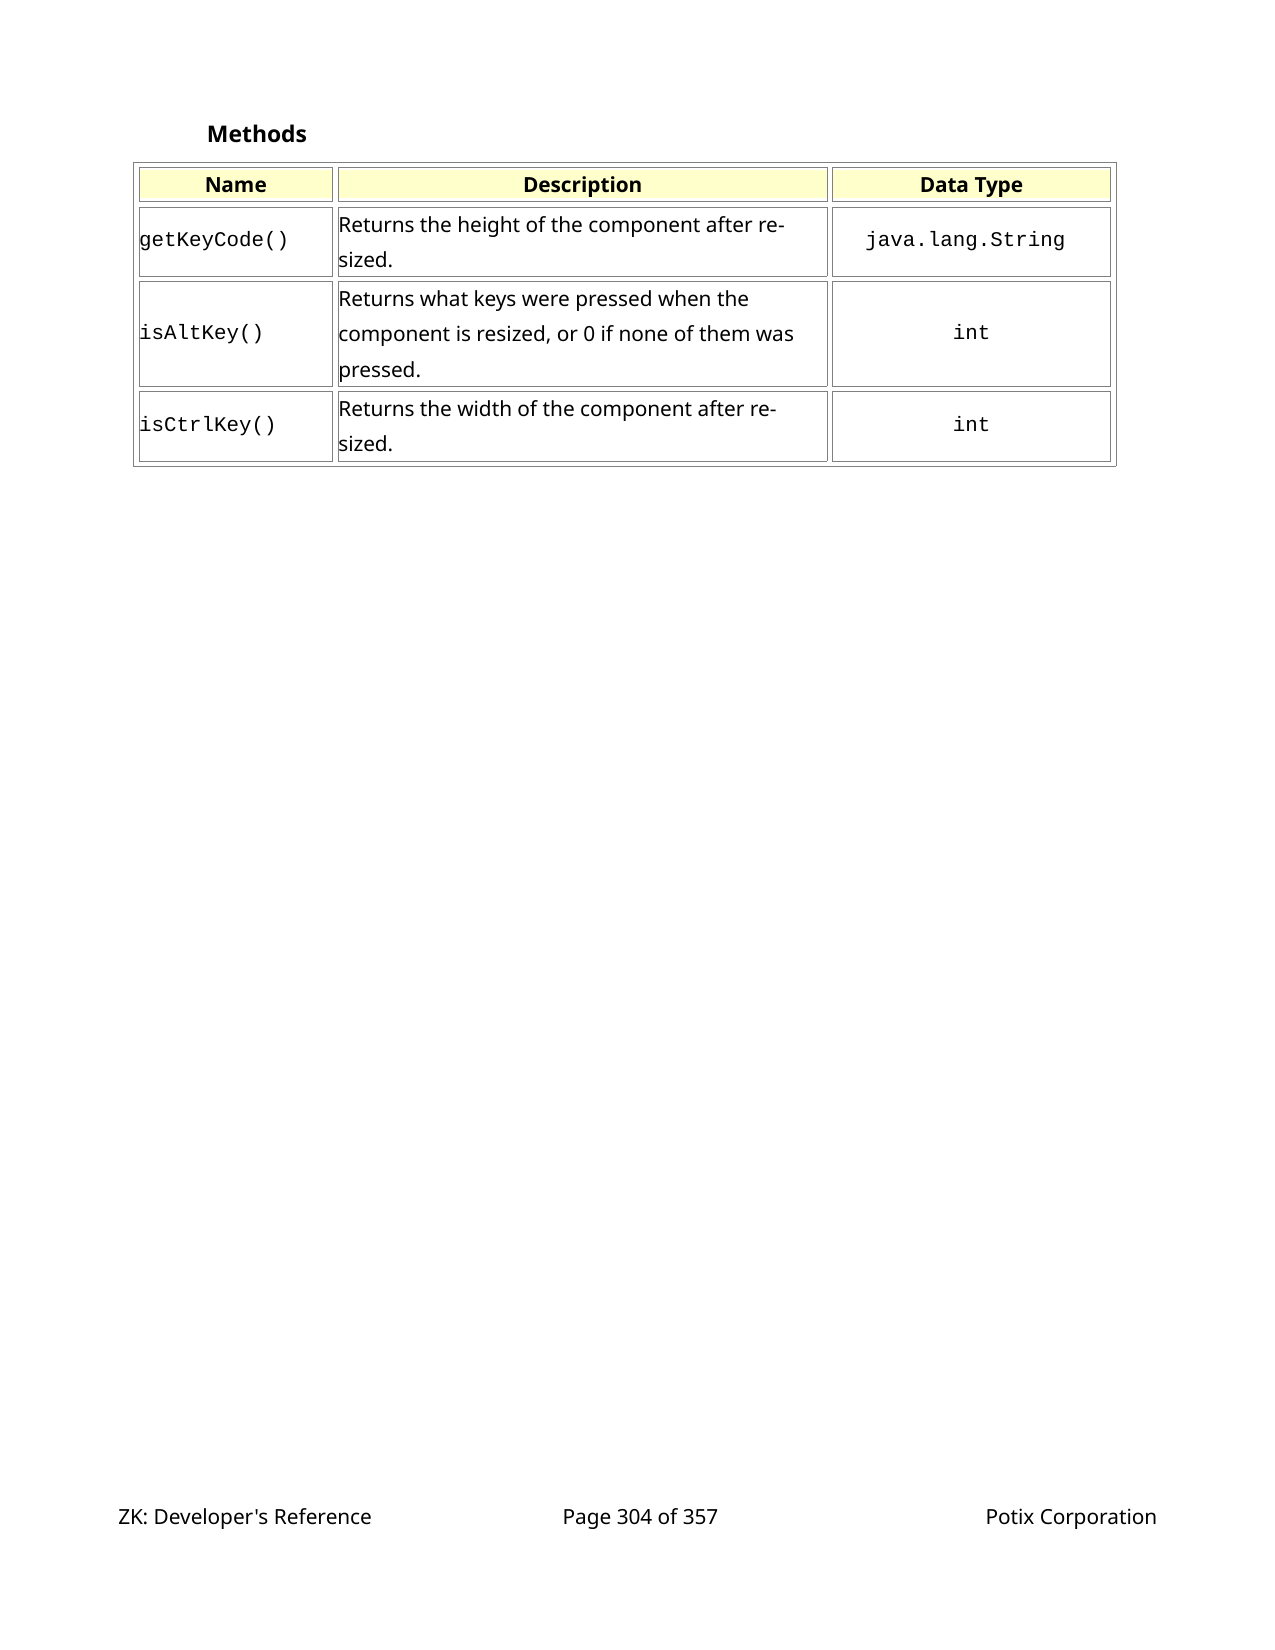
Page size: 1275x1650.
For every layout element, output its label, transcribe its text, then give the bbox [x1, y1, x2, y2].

subtitle Methods [207, 118, 1157, 149]
table_cell int [830, 276, 1113, 386]
table_cell Returns the width of the component after re-sized. [335, 386, 830, 461]
table_cell Returns what keys were pressed when the component is resized, or 0 if none of them was pressed. [335, 276, 830, 386]
table_cell java.lang.String [830, 201, 1113, 276]
table_header Name [136, 163, 335, 201]
table_cell isCtrlKey() [136, 386, 335, 461]
table_header Description [335, 163, 830, 201]
table_cell Returns the height of the component after re-sized. [335, 201, 830, 276]
table_cell getKeyCode() [136, 201, 335, 276]
table_header Data Type [830, 163, 1113, 201]
table_cell isAltKey() [136, 276, 335, 386]
table_cell int [830, 386, 1113, 461]
